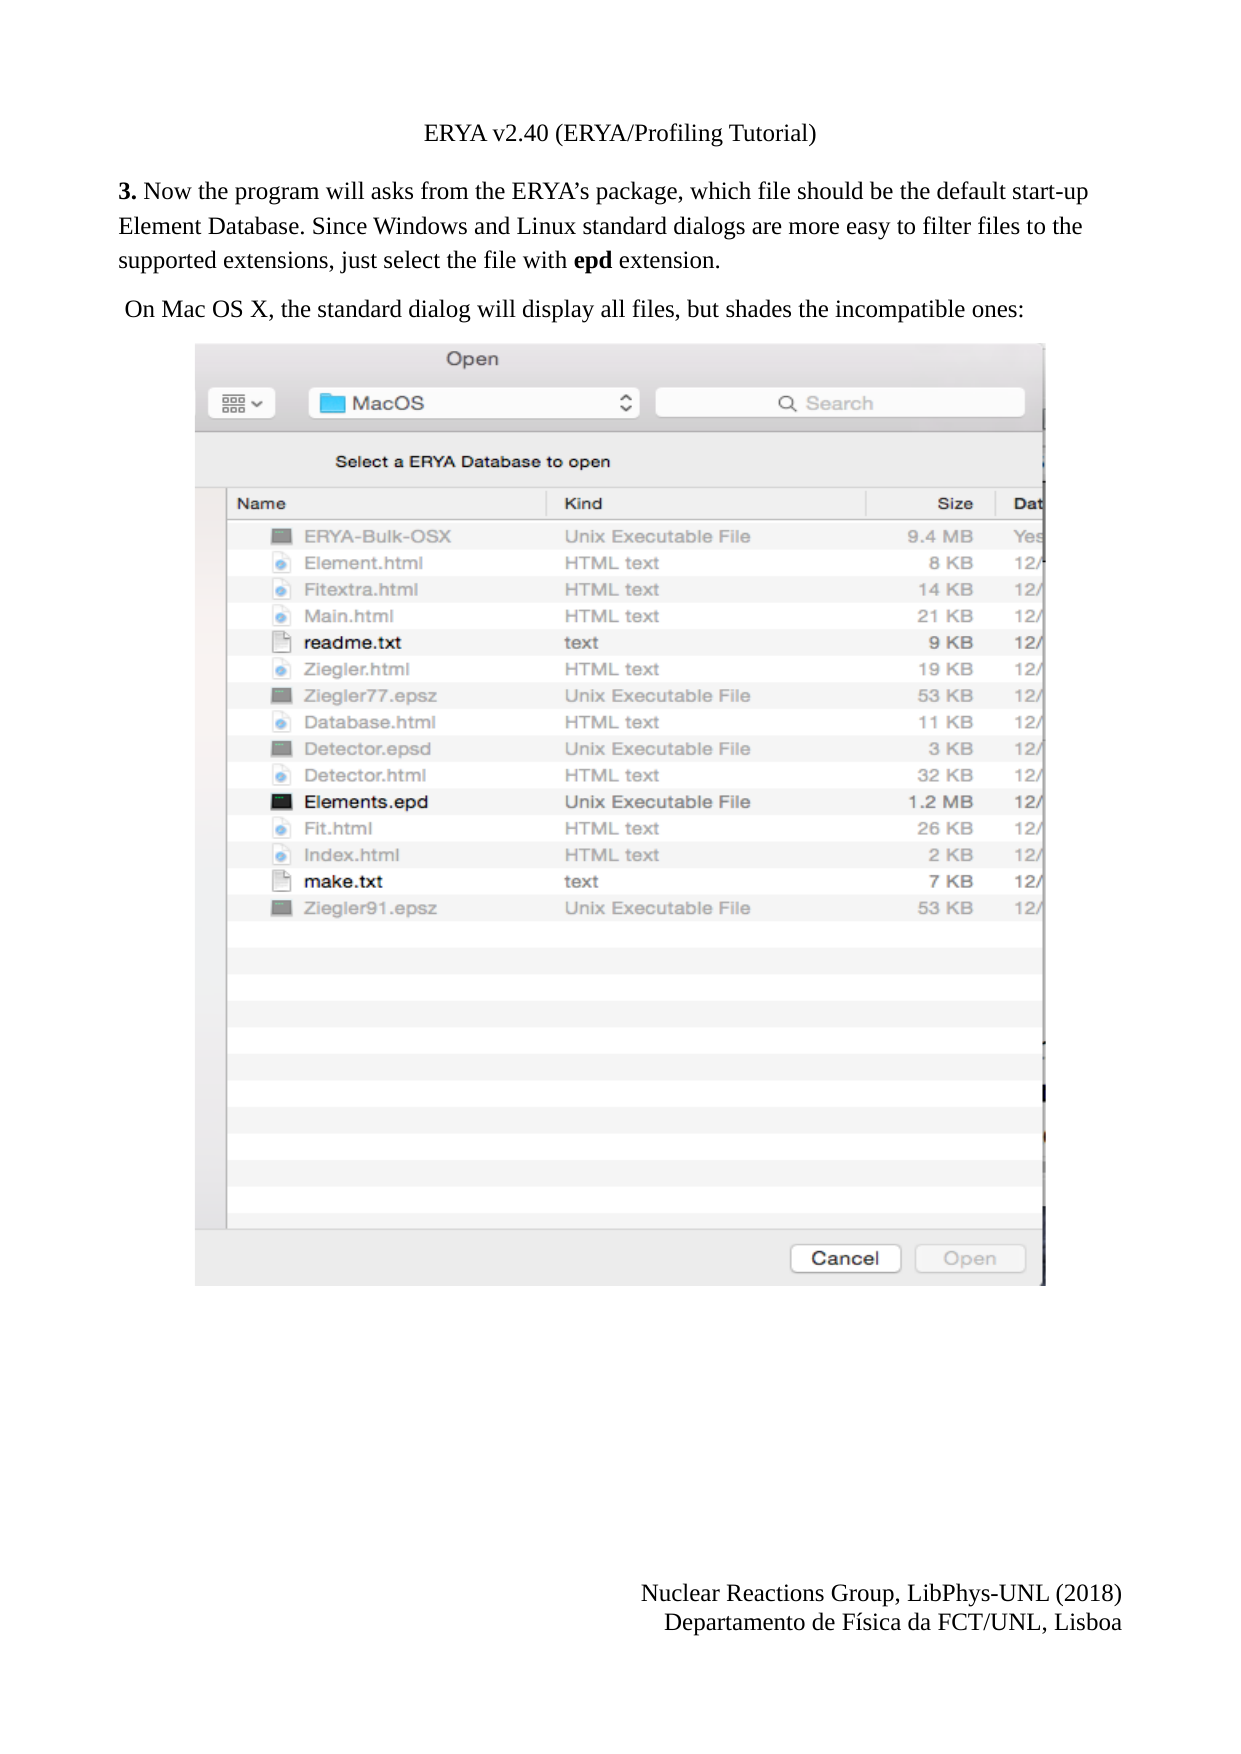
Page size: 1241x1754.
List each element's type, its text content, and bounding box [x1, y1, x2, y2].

text On Mac OS X, the standard dialog will display all files, but shades the incompatible ones: [118, 294, 1122, 323]
text 3. Now the program will asks from the ERYA’s package, which file should be the default start-up Element Database. Since Windows and Linux standard dialogs are more easy to filter files to the supported extensions, just select the file with epd extension. [118, 176, 1122, 274]
picture [194, 343, 1046, 1286]
